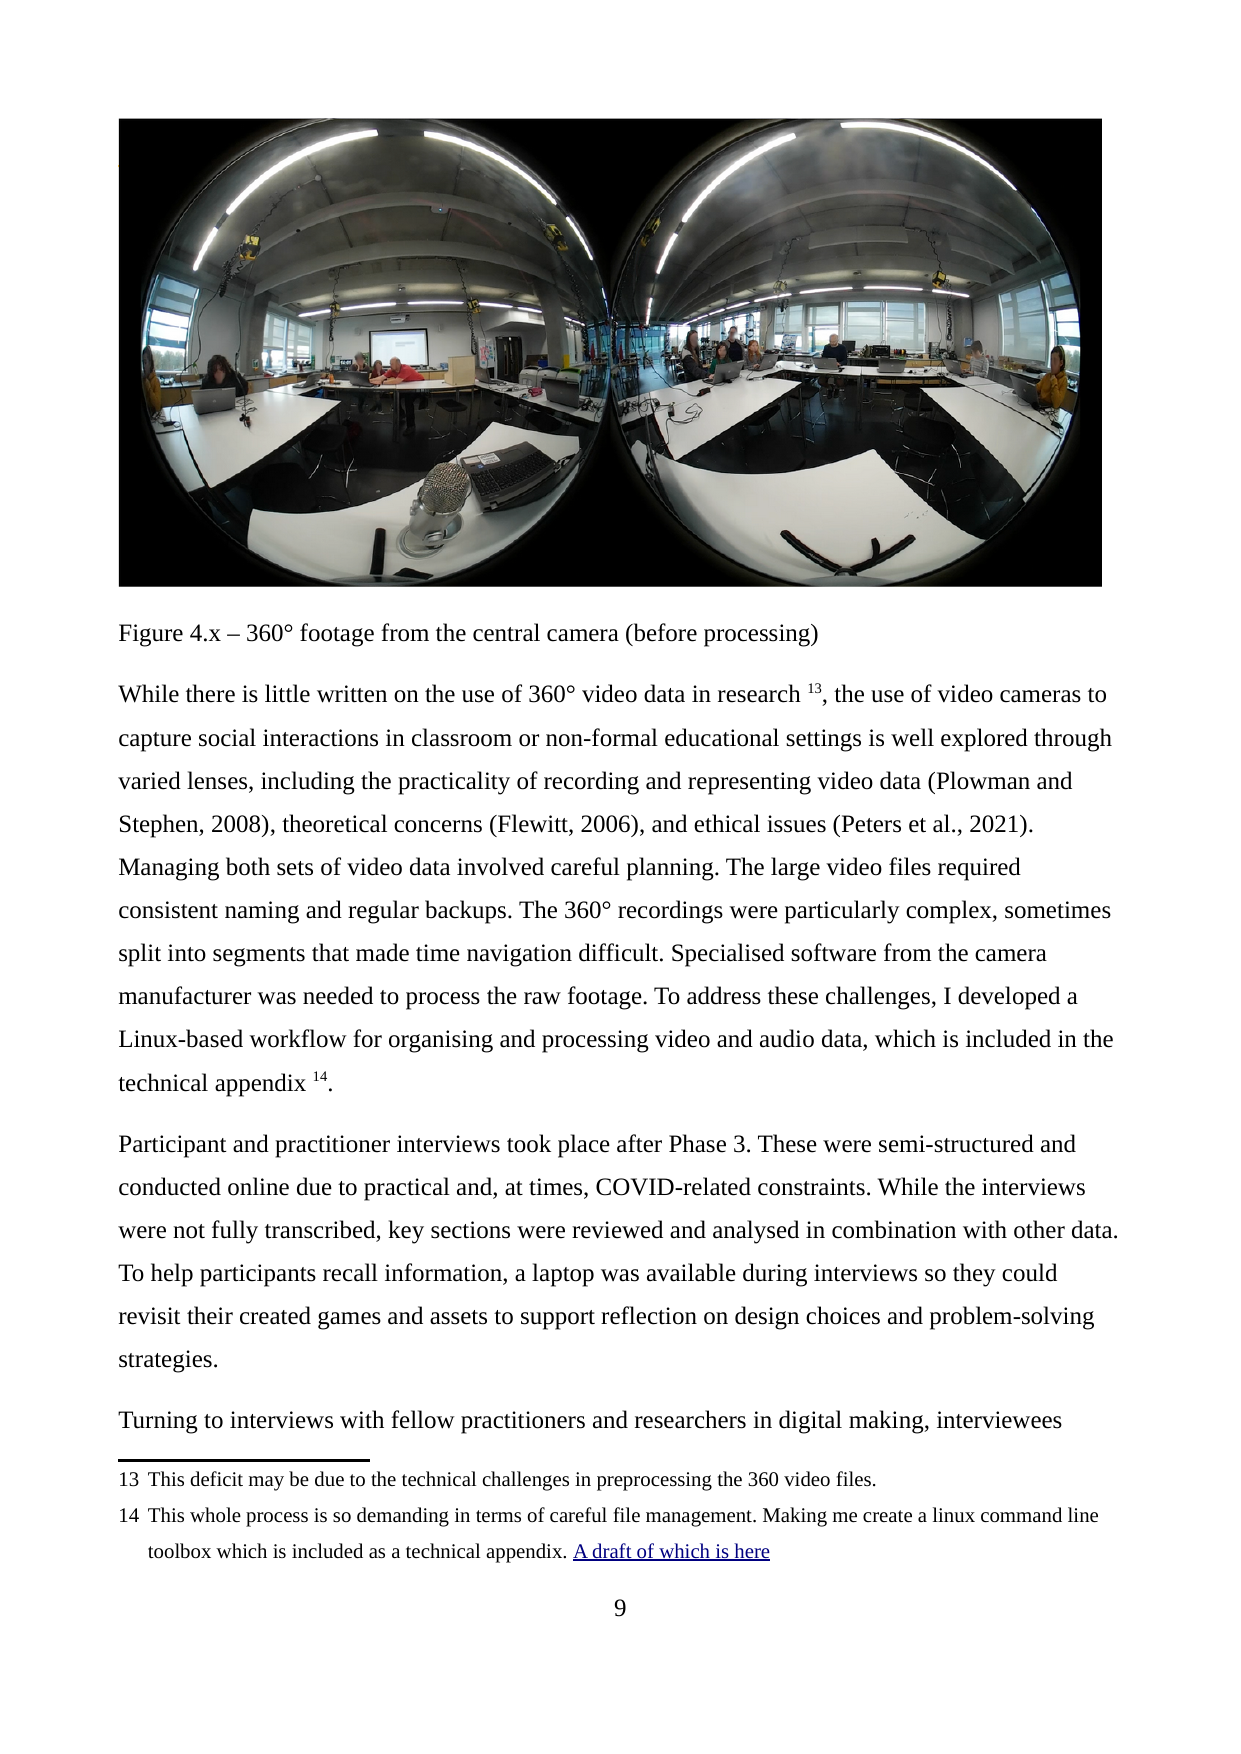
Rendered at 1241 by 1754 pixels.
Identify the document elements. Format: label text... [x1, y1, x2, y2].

text While there is little written on the use of 360° video data in research , the use of video cameras to capture social interactions in classroom or non-formal educational settings is well explored through varied lenses, including the practicality of recording and representing video data (Plowman and Stephen, 2008), theoretical concerns (Flewitt, 2006), and ethical issues (Peters et al., 2021). Managing both sets of video data involved careful planning. The large video files required consistent naming and regular backups. The 360° recordings were particularly complex, sometimes split into segments that made time navigation difficult. Specialised software from the camera manufacturer was needed to process the raw footage. To address these challenges, I developed a Linux-based workflow for organising and processing video and audio data, which is included in the technical appendix . [118, 679, 1122, 1096]
text This deficit may be due to the technical challenges in preprocessing the 360 video files. [118, 1467, 1122, 1491]
picture [118, 118, 1102, 587]
text This whole process is so demanding in terms of careful file management. Making me create a linux command line toolbox which is included as a technical appendix. A draft of which is here [118, 1503, 1122, 1563]
text Participant and practitioner interviews took place after Phase 3. These were semi-structured and conducted online due to practical and, at times, COVID-related constraints. While the interviews were not fully transcribed, key sections were reviewed and analysed in combination with other data. To help participants recall information, a laptop was available during interviews so they could revisit their created games and assets to support reflection on design choices and problem-solving strategies. [118, 1129, 1122, 1373]
text Turning to interviews with fellow practitioners and researchers in digital making, interviewees [118, 1405, 1122, 1434]
text Figure 4.x – 360° footage from the central camera (before processing) [118, 618, 1122, 647]
